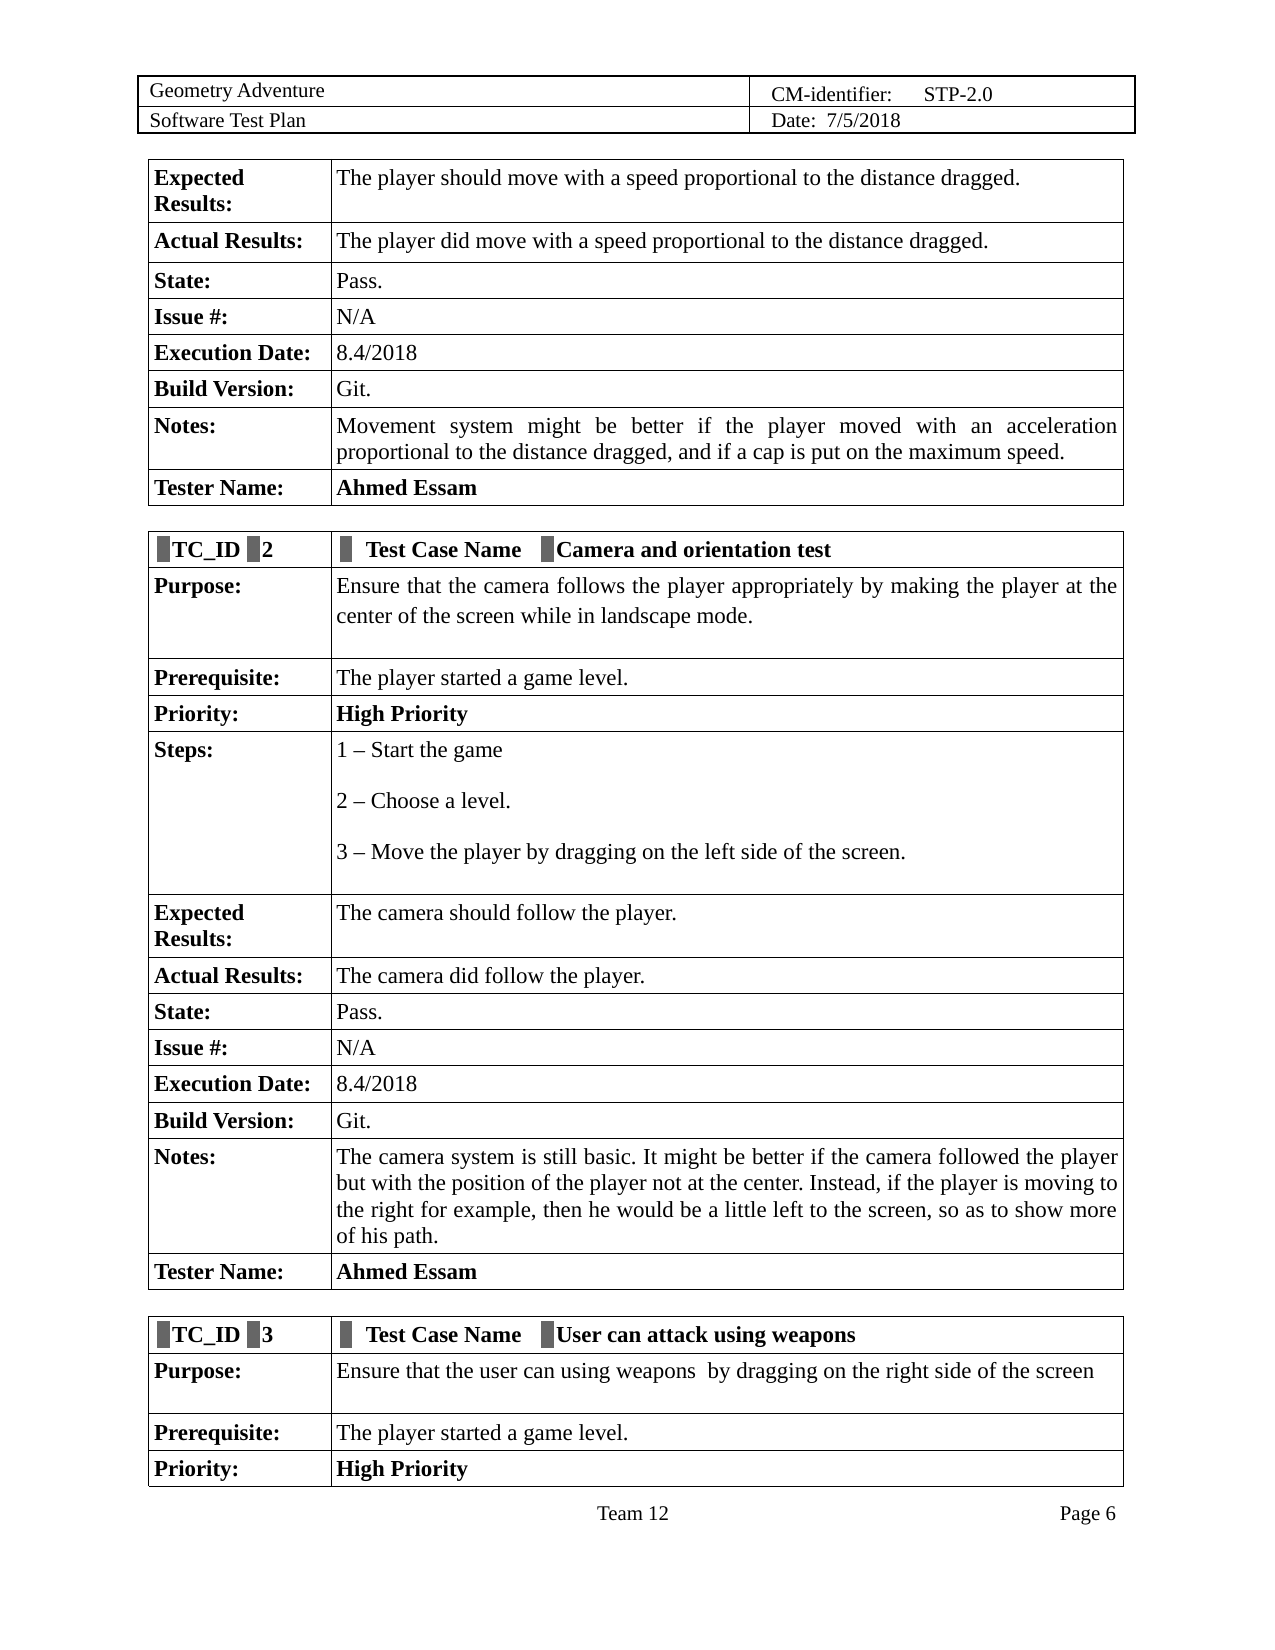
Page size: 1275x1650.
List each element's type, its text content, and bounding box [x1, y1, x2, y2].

table_cell Notes: [149, 1139, 331, 1253]
table_cell State: [149, 994, 331, 1029]
table_cell Ahmed Essam [332, 1254, 1123, 1289]
table_header Test Case Name [332, 1317, 533, 1352]
table_cell High Priority [332, 696, 1123, 731]
table_cell 1 – Start the game 2 – Choose a level. 3 – Move the player by dragging on the left side of the screen. [332, 732, 1123, 894]
table_cell The player should move with a speed proportional to the distance dragged. [332, 160, 1123, 221]
table_cell Tester Name: [149, 470, 331, 505]
table_cell Prerequisite: [149, 659, 331, 694]
table_header 3 [243, 1317, 331, 1352]
table_cell Purpose: [149, 1354, 331, 1413]
table_cell Build Version: [149, 371, 331, 407]
table_cell The camera should follow the player. [332, 895, 1123, 956]
table_header User can attack using weapons [533, 1317, 1123, 1352]
table_cell Purpose: [149, 568, 331, 658]
table_cell Ahmed Essam [332, 470, 1123, 505]
table_cell Pass. [332, 994, 1123, 1029]
table_cell Ensure that the user can using weapons by dragging on the right side of the screen [332, 1354, 1123, 1413]
table_cell The player started a game level. [332, 659, 1123, 694]
table_header TC_ID [149, 532, 242, 567]
table_cell Expected Results: [149, 895, 331, 956]
table_header Camera and orientation test [533, 532, 1123, 567]
table_cell Actual Results: [149, 958, 331, 993]
table_cell Movement system might be better if the player moved with an acceleration proportional to the distance dragged, and if a cap is put on the maximum speed. [332, 408, 1123, 469]
table_cell Prerequisite: [149, 1414, 331, 1449]
table_cell High Priority [332, 1451, 1123, 1486]
table_cell Execution Date: [149, 1066, 331, 1101]
table_cell N/A [332, 299, 1123, 334]
table_cell Git. [332, 1103, 1123, 1138]
table_cell N/A [332, 1030, 1123, 1065]
table_cell Issue #: [149, 299, 331, 334]
table_cell Notes: [149, 408, 331, 469]
table_cell Priority: [149, 696, 331, 731]
table_cell The player did move with a speed proportional to the distance dragged. [332, 223, 1123, 262]
table_cell Ensure that the camera follows the player appropriately by making the player at the center of the screen while in landscape mode. [332, 568, 1123, 658]
table_cell State: [149, 263, 331, 298]
table_cell Expected Results: [149, 160, 331, 221]
table_header 2 [243, 532, 331, 567]
table_cell Pass. [332, 263, 1123, 298]
table_cell Git. [332, 371, 1123, 407]
table_cell Actual Results: [149, 223, 331, 262]
table_cell The camera did follow the player. [332, 958, 1123, 993]
table_cell Execution Date: [149, 335, 331, 370]
table_header Test Case Name [332, 532, 533, 567]
table_cell Steps: [149, 732, 331, 894]
table_cell The camera system is still basic. It might be better if the camera followed the player but with the position of the player not at the center. Instead, if the player is moving to the right for example, then he would be a little left to the screen, so as to show more of his path. [332, 1139, 1123, 1253]
table_cell Build Version: [149, 1103, 331, 1138]
table_cell Priority: [149, 1451, 331, 1486]
table_cell Tester Name: [149, 1254, 331, 1289]
table_cell 8.4/2018 [332, 335, 1123, 370]
table_cell The player started a game level. [332, 1414, 1123, 1449]
table_cell 8.4/2018 [332, 1066, 1123, 1101]
table_header TC_ID [149, 1317, 242, 1352]
table_cell Issue #: [149, 1030, 331, 1065]
